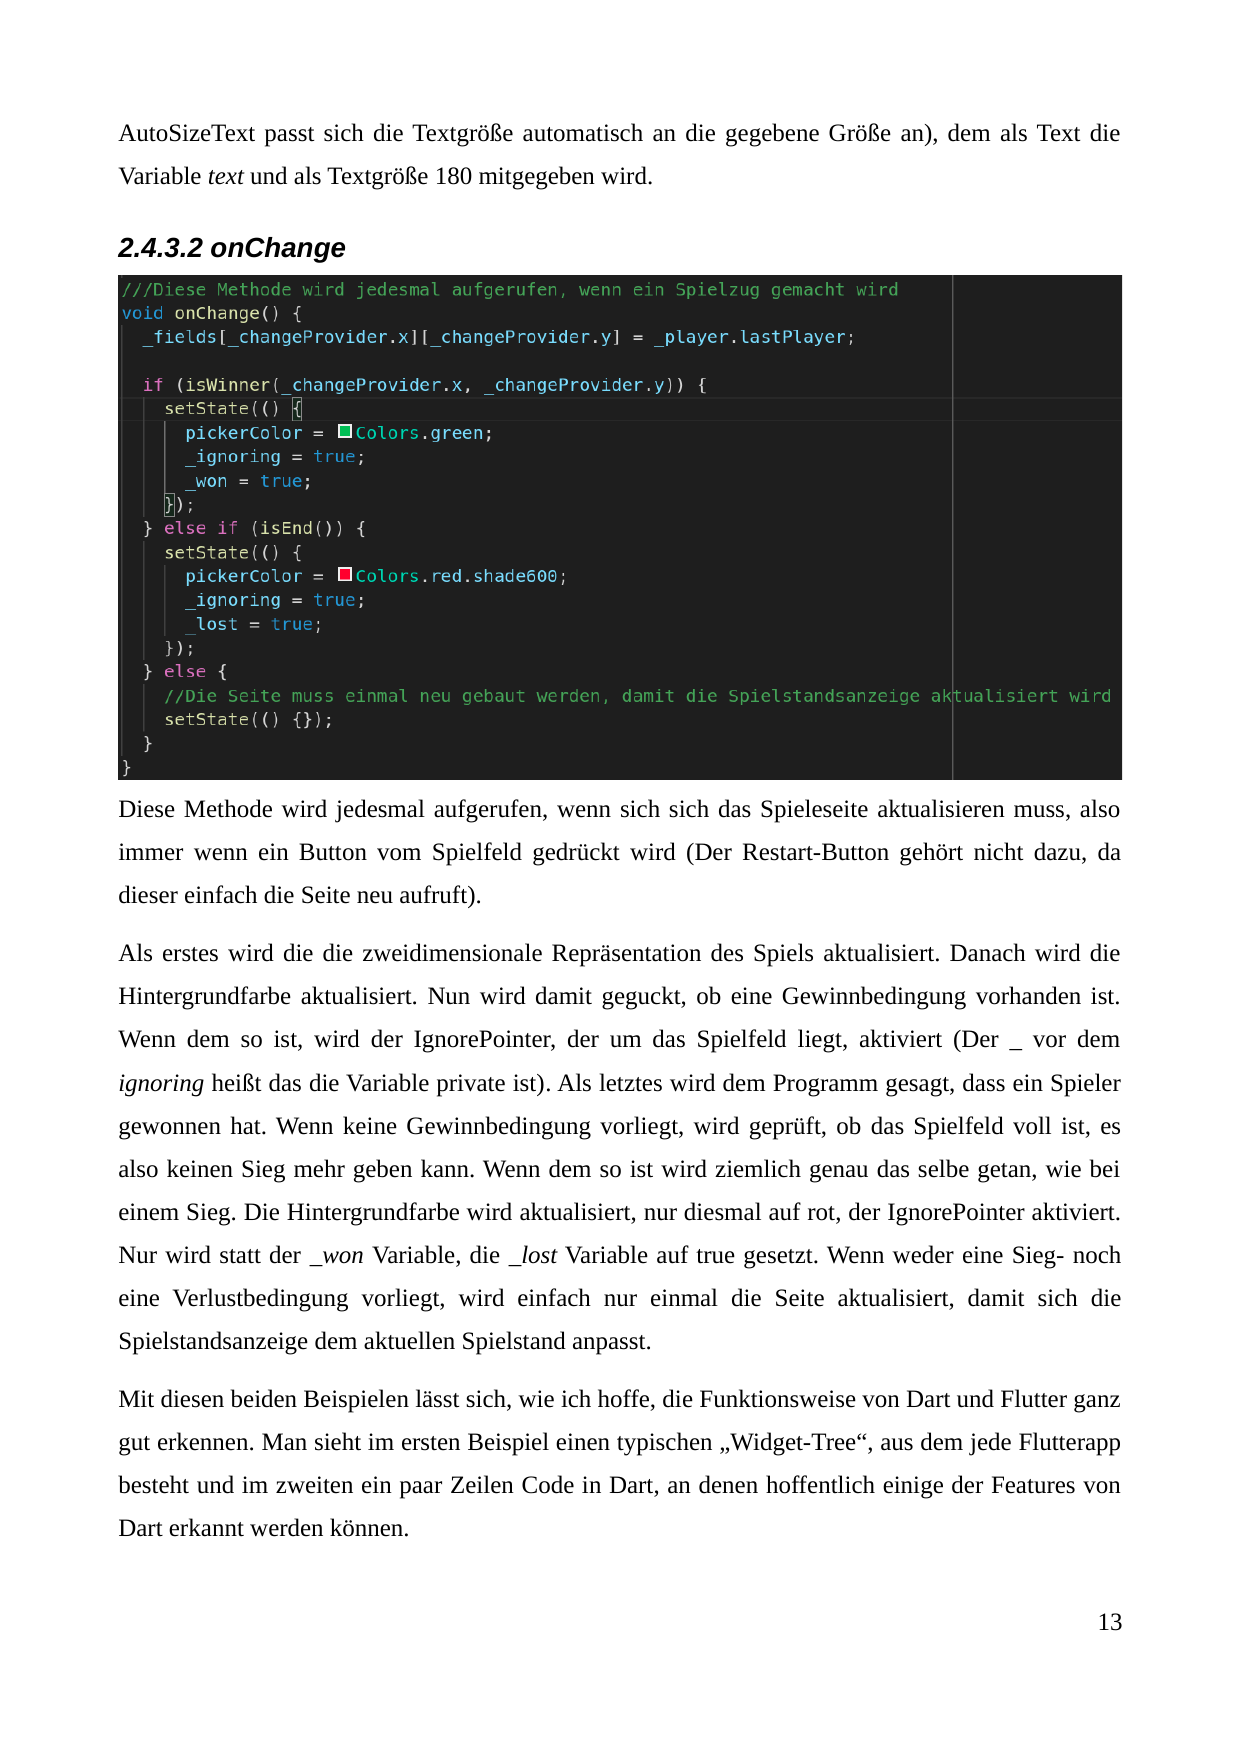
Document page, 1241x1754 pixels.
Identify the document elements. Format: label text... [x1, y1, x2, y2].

text Als erstes wird die die zweidimensionale Repräsentation des Spiels aktualisiert. Danach wird die Hintergrundfarbe aktualisiert. Nun wird damit geguckt, ob eine Gewinnbedingung vorhanden ist. Wenn dem so ist, wird der IgnorePointer, der um das Spielfeld liegt, aktiviert (Der _ vor dem ignoring heißt das die Variable private ist). Als letztes wird dem Programm gesagt, dass ein Spieler gewonnen hat. Wenn keine Gewinnbedingung vorliegt, wird geprüft, ob das Spielfeld voll ist, es also keinen Sieg mehr geben kann. Wenn dem so ist wird ziemlich genau das selbe getan, wie bei einem Sieg. Die Hintergrundfarbe wird aktualisiert, nur diesmal auf rot, der IgnorePointer aktiviert. Nur wird statt der _won Variable, die _lost Variable auf true gesetzt. Wenn weder eine Sieg- noch eine Verlustbedingung vorliegt, wird einfach nur einmal die Seite aktualisiert, damit sich die Spielstandsanzeige dem aktuellen Spielstand anpasst. [118, 938, 1122, 1355]
text AutoSizeText passt sich die Textgröße automatisch an die gegebene Größe an), dem als Text die Variable text und als Textgröße 180 mitgegeben wird. [118, 118, 1122, 190]
text Diese Methode wird jedesmal aufgerufen, wenn sich sich das Spieleseite aktualisieren muss, also immer wenn ein Button vom Spielfeld gedrückt wird (Der Restart-Button gehört nicht dazu, da dieser einfach die Seite neu aufruft). [118, 780, 1122, 909]
picture [118, 275, 1123, 780]
text Mit diesen beiden Beispielen lässt sich, wie ich hoffe, die Funktionsweise von Dart und Flutter ganz gut erkennen. Man sieht im ersten Beispiel einen typischen „Widget-Tree“, aus dem jede Flutterapp besteht und im zweiten ein paar Zeilen Code in Dart, an denen hoffentlich einige der Features von Dart erkannt werden können. [118, 1384, 1122, 1542]
subtitle 2.4.3.2 onChange [118, 231, 1122, 263]
